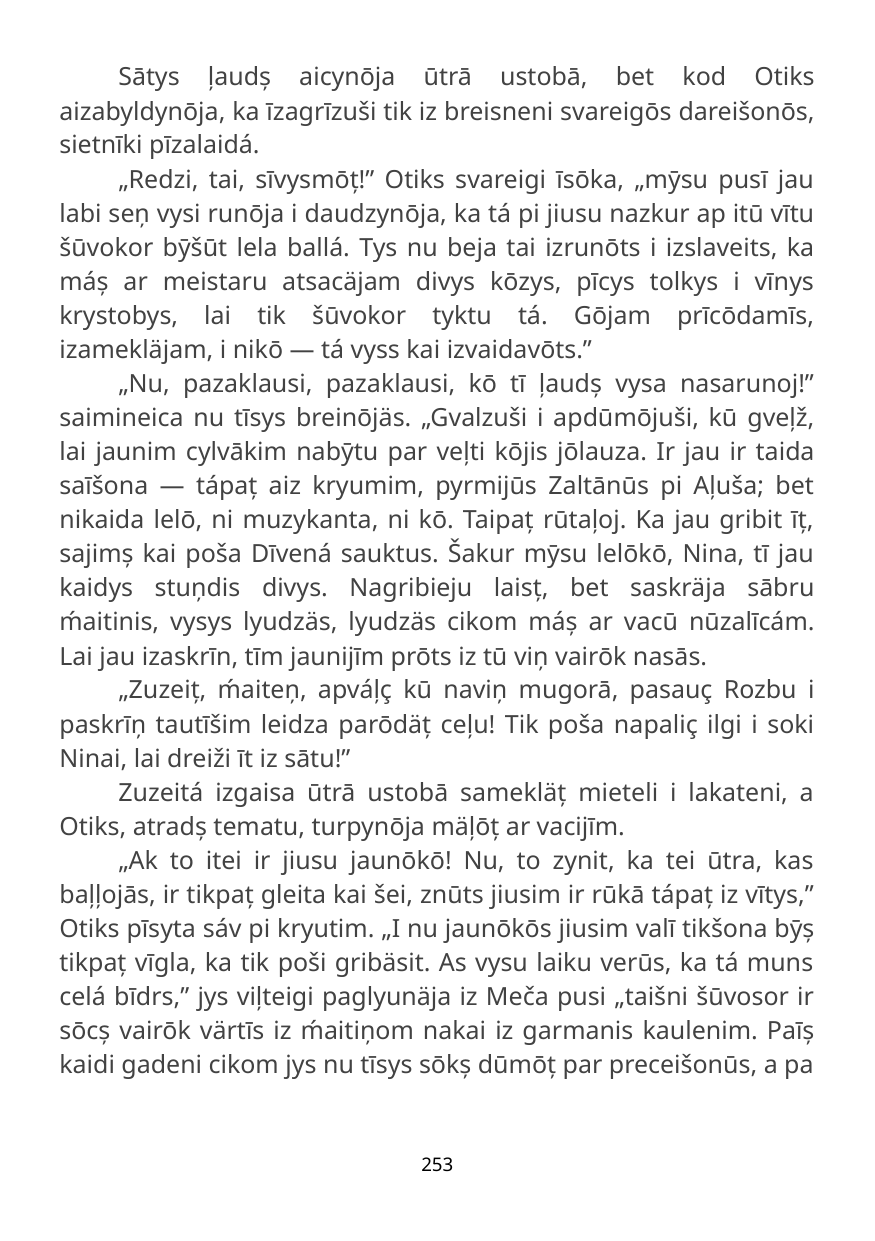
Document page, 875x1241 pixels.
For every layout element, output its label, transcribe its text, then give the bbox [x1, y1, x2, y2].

text „Ak to itei ir jiusu jaunōkō! Nu, to zynit, ka tei ūtra, kas baļļojās, ir tikpaț gleita kai šei, znūts jiusim ir rūkā tápaț iz vītys,” Otiks pīsyta sáv pi kryutim. „I nu jaunōkōs jiusim valī tikšona bȳș tikpaț vīgla, ka tik poši gribäsit. As vysu laiku verūs, ka tá muns celá bīdrs,” jys viļteigi paglyunäja iz Meča pusi „taišni šūvosor ir sōcș vairōk värtīs iz ḿaitiņom nakai iz garmanis kaulenim. Paīș kaidi gadeni cikom jys nu tīsys sōkș dūmōț par preceišonūs, a pa [59, 842, 815, 1081]
text „Nu, pazaklausi, pazaklausi, kō tī ļaudș vysa nasarunoj!” saimineica nu tīsys breinōjäs. „Gvalzuši i apdūmōjuši, kū gveļž, lai jaunim cylvākim nabȳtu par veļti kōjis jōlauza. Ir jau ir taida saīšona — tápaț aiz kryumim, pyrmijūs Zaltānūs pi Aļuša; bet nikaida lelō, ni muzykanta, ni kō. Taipaț rūtaļoj. Ka jau gribit īț, sajimș kai poša Dīvená sauktus. Šakur mȳsu lelōkō, Nina, tī jau kaidys stuņdis divys. Nagribieju laisț, bet saskräja sābru ḿaitinis, vysys lyudzäs, lyudzäs cikom máș ar vacū nūzalīcám. Lai jau izaskrīn, tīm jaunijīm prōts iz tū viņ vairōk nasās. [59, 366, 815, 672]
text „Zuzeiț, ḿaiteņ, apváļç kū naviņ mugorā, pasauç Rozbu i paskrīņ tautīšim leidza parōdäț ceļu! Tik poša napaliç ilgi i soki Ninai, lai dreiži īt iz sātu!” [59, 672, 815, 774]
text „Redzi, tai, sīvysmōț!” Otiks svareigi īsōka, „mȳsu pusī jau labi seņ vysi runōja i daudzynōja, ka tá pi jiusu nazkur ap itū vītu šūvokor bȳšūt lela ballá. Tys nu beja tai izrunōts i izslaveits, ka máș ar meistaru atsacäjam divys kōzys, pīcys tolkys i vīnys krystobys, lai tik šūvokor tyktu tá. Gōjam prīcōdamīs, izamekläjam, i nikō — tá vyss kai izvaidavōts.” [59, 161, 815, 366]
text Zuzeitá izgaisa ūtrā ustobā samekläț mieteli i lakateni, a Otiks, atradș tematu, turpynōja mäļōț ar vacijīm. [59, 774, 815, 842]
text Sātys ļaudș aicynōja ūtrā ustobā, bet kod Otiks aizabyldynōja, ka īzagrīzuši tik iz breisneni svareigōs dareišonōs, sietnīki pīzalaidá. [59, 59, 815, 161]
